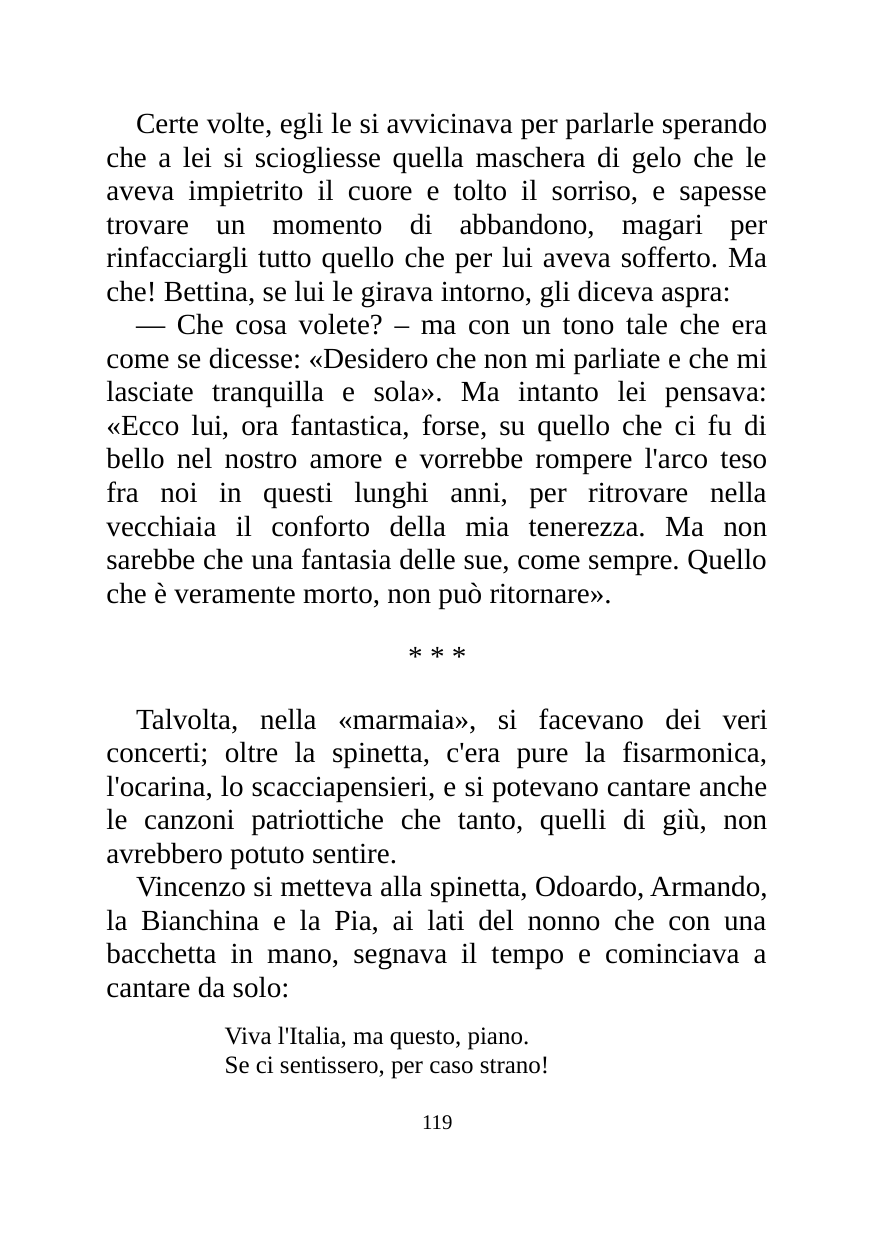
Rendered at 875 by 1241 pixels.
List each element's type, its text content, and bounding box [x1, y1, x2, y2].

text * * * [106, 639, 768, 672]
text — Che cosa volete? – ma con un tono tale che era come se dicesse: «Desidero che non mi parliate e che mi lasciate tranquilla e sola». Ma intanto lei pensava: «Ecco lui, ora fantastica, forse, su quello che ci fu di bello nel nostro amore e vorrebbe rompere l'arco teso fra noi in questi lunghi anni, per ritrovare nella vecchiaia il conforto della mia tenerezza. Ma non sarebbe che una fantasia delle sue, come sempre. Quello che è veramente morto, non può ritornare». [106, 307, 768, 609]
text Talvolta, nella «marmaia», si facevano dei veri concerti; oltre la spinetta, c'era pure la fisarmonica, l'ocarina, lo scacciapensieri, e si potevano cantare anche le canzoni patriottiche che tanto, quelli di giù, non avrebbero potuto sentire. [106, 702, 768, 869]
text Vincenzo si metteva alla spinetta, Odoardo, Armando, la Bianchina e la Pia, ai lati del nonno che con una bacchetta in mano, segnava il tempo e cominciava a cantare da solo: [106, 869, 768, 1004]
text Viva l'Italia, ma questo, piano. Se ci sentissero, per caso strano! [224, 1021, 768, 1079]
text Certe volte, egli le si avvicinava per parlarle sperando che a lei si sciogliesse quella maschera di gelo che le aveva impietrito il cuore e tolto il sorriso, e sapesse trovare un momento di abbandono, magari per rinfacciargli tutto quello che per lui aveva sofferto. Ma che! Bettina, se lui le girava intorno, gli diceva aspra: [106, 106, 768, 307]
